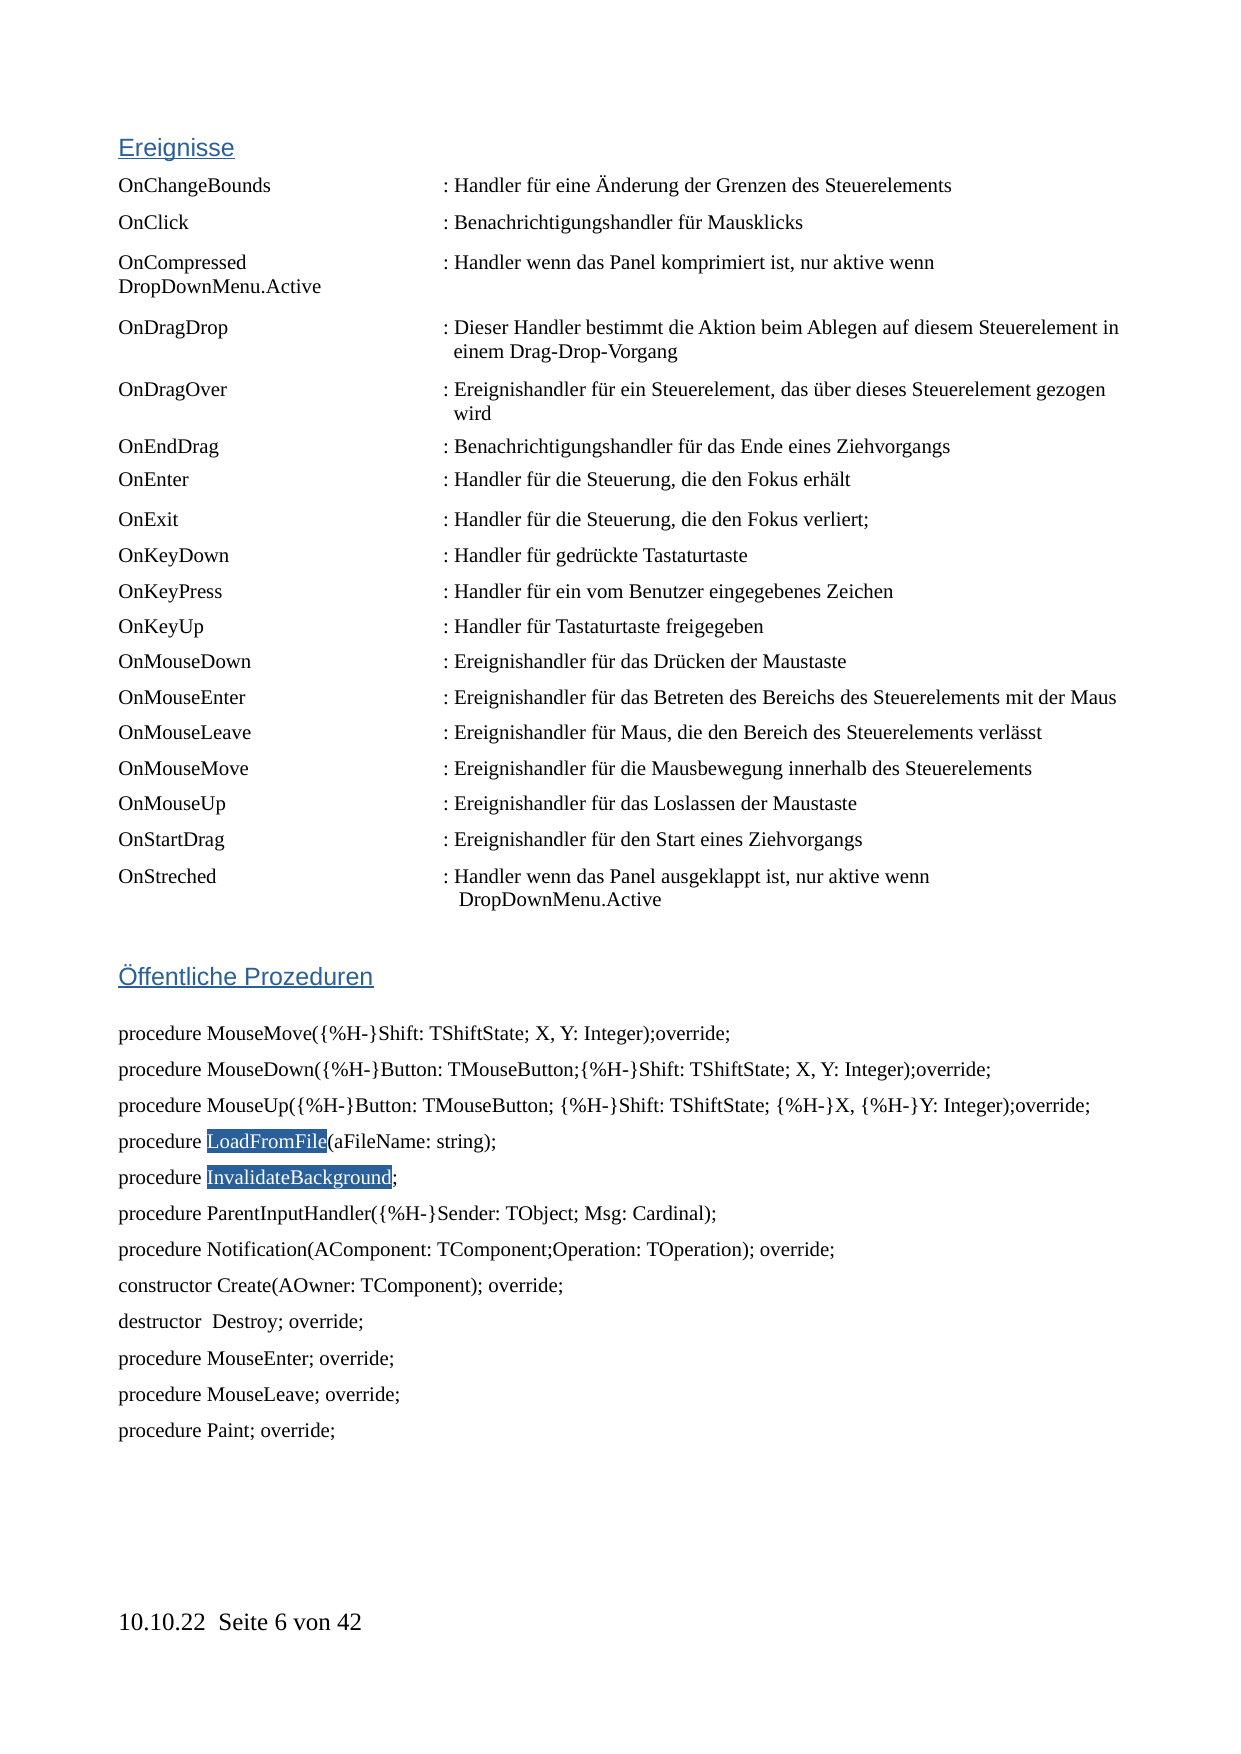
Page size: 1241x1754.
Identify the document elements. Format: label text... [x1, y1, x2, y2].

text procedure LoadFromFile(aFileName: string); [118, 1129, 1122, 1153]
text OnMouseDown : Ereignishandler für das Drücken der Maustaste [118, 655, 1122, 672]
text procedure ParentInputHandler({%H-}Sender: TObject; Msg: Cardinal); [118, 1201, 1122, 1225]
text procedure InvalidateBackground; [118, 1165, 1122, 1189]
text OnCompressed : Handler wenn das Panel komprimiert ist, nur aktive wenn DropDownMenu.Active [118, 251, 1122, 298]
text procedure MouseUp({%H-}Button: TMouseButton; {%H-}Shift: TShiftState; {%H-}X, {%H-}Y: Integer);override; [118, 1093, 1122, 1117]
text OnMouseLeave : Ereignishandler für Maus, die den Bereich des Steuerelements verlässt [118, 726, 1122, 743]
text procedure Notification(AComponent: TComponent;Operation: TOperation); override; [118, 1237, 1122, 1261]
text destructor Destroy; override; [118, 1309, 1122, 1333]
text OnEnter : Handler für die Steuerung, die den Fokus erhält [118, 472, 1122, 489]
text OnKeyDown : Handler für gedrückte Tastaturtaste [118, 548, 1122, 566]
text OnMouseEnter : Ereignishandler für das Betreten des Bereichs des Steuerelements mit der Maus [118, 690, 1122, 708]
text OnDragOver : Ereignishandler für ein Steuerelement, das über dieses Steuerelement gezogen wird [118, 378, 1122, 425]
text OnEndDrag : Benachrichtigungshandler für das Ende eines Ziehvorgangs [118, 439, 1122, 457]
text procedure MouseLeave; override; [118, 1382, 1122, 1406]
text OnMouseUp : Ereignishandler für das Loslassen der Maustaste [118, 796, 1122, 814]
text procedure MouseEnter; override; [118, 1346, 1122, 1369]
text OnMouseMove : Ereignishandler für die Mausbewegung innerhalb des Steuerelements [118, 761, 1122, 779]
subtitle Öffentliche Prozeduren [118, 961, 1122, 991]
text procedure MouseDown({%H-}Button: TMouseButton;{%H-}Shift: TShiftState; X, Y: Integer);override; [118, 1057, 1122, 1081]
text OnChangeBounds : Handler für eine Änderung der Grenzen des Steuerelements [118, 174, 1122, 198]
subtitle Ereignisse [118, 133, 1122, 161]
text OnStreched : Handler wenn das Panel ausgeklappt ist, nur aktive wenn DropDownMenu.Active [118, 864, 1122, 911]
text OnStartDrag : Ereignishandler für den Start eines Ziehvorgangs [118, 832, 1122, 849]
text OnDragDrop : Dieser Handler bestimmt die Aktion beim Ablegen auf diesem Steuerelement in einem Drag-Drop-Vorgang [118, 316, 1122, 363]
text OnKeyUp : Handler für Tastaturtaste freigegeben [118, 619, 1122, 637]
text procedure MouseMove({%H-}Shift: TShiftState; X, Y: Integer);override; [118, 1021, 1122, 1045]
text OnClick : Benachrichtigungshandler für Mausklicks [118, 215, 1122, 233]
text OnKeyPress : Handler für ein vom Benutzer eingegebenes Zeichen [118, 584, 1122, 602]
text procedure Paint; override; [118, 1418, 1122, 1442]
text constructor Create(AOwner: TComponent); override; [118, 1273, 1122, 1297]
text OnExit : Handler für die Steuerung, die den Fokus verliert; [118, 507, 1122, 531]
